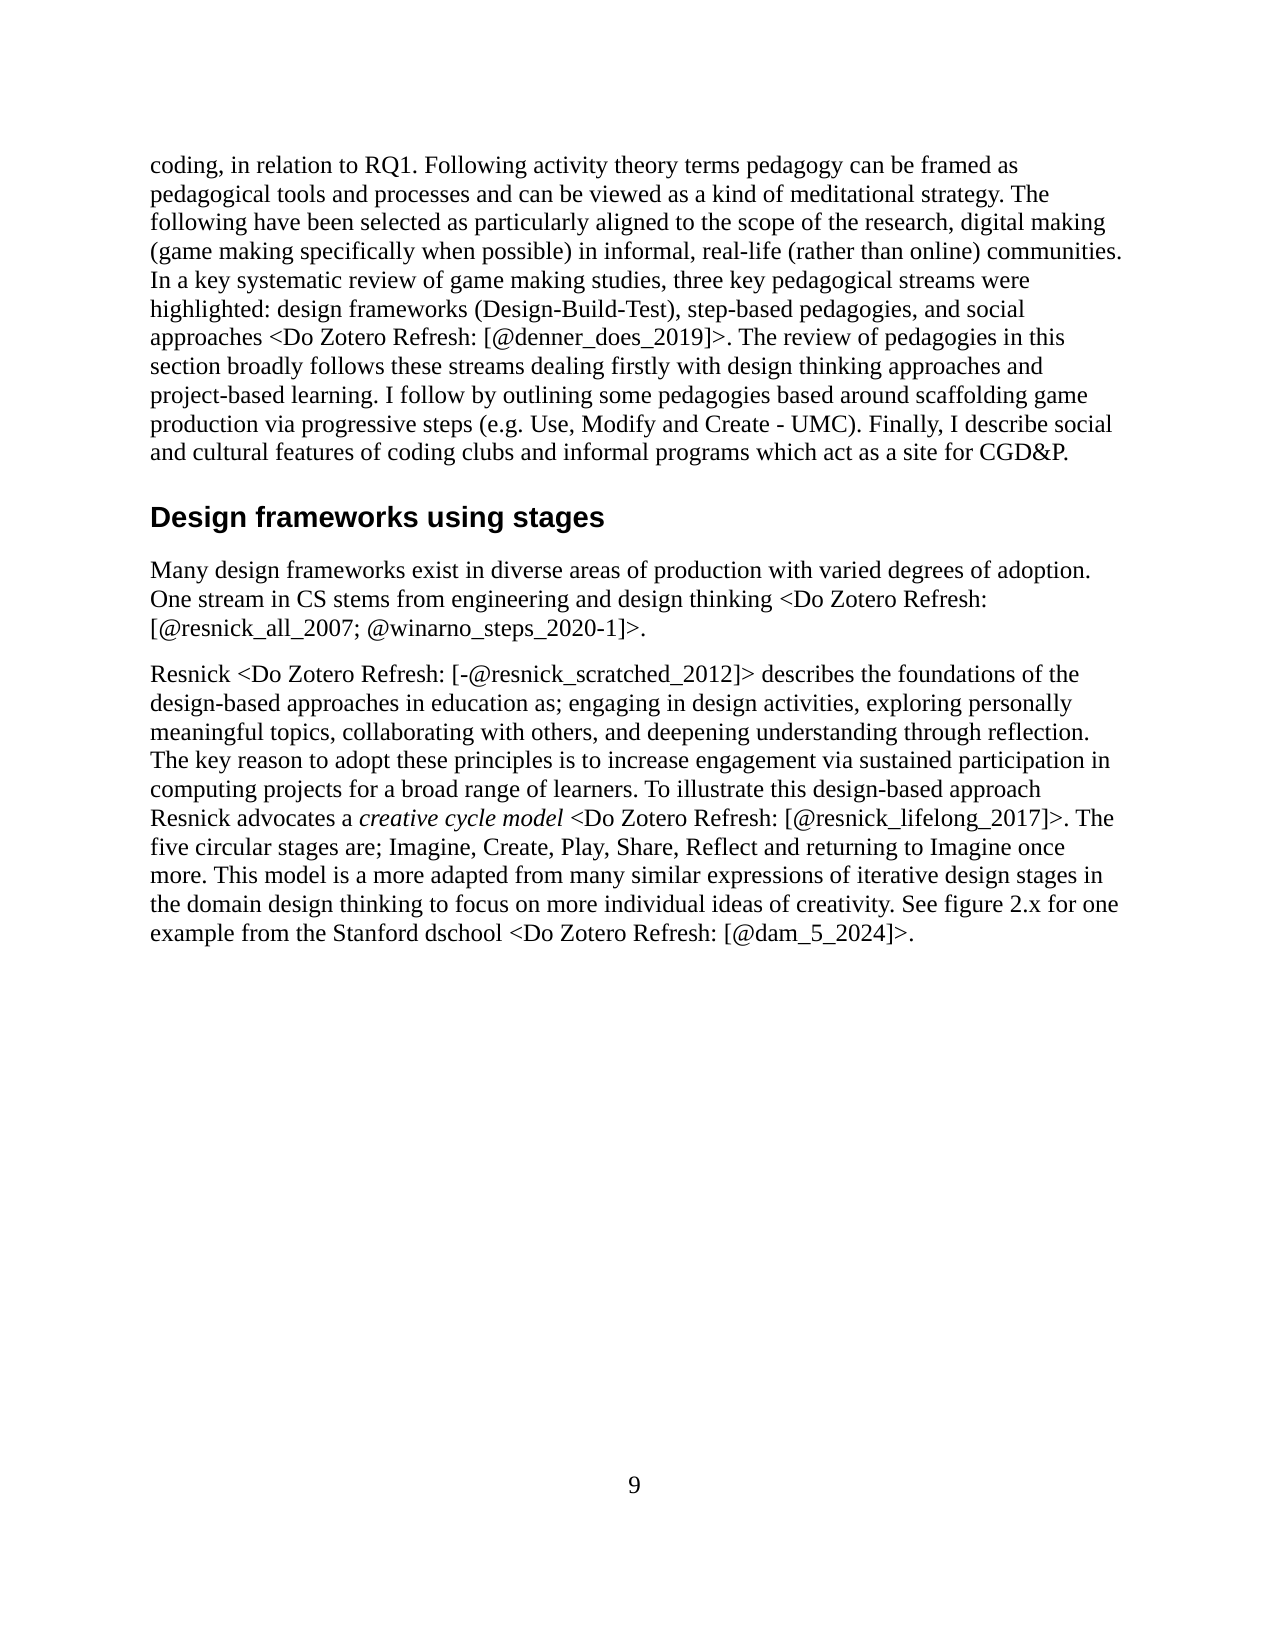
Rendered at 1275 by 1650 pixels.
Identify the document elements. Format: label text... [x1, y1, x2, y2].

subtitle Design frameworks using stages [150, 500, 1125, 534]
text Resnick <Do Zotero Refresh: [-@resnick_scratched_2012]> describes the foundations of the design-based approaches in education as; engaging in design activities, exploring personally meaningful topics, collaborating with others, and deepening understanding through reflection. The key reason to adopt these principles is to increase engagement via sustained participation in computing projects for a broad range of learners. To illustrate this design-based approach Resnick advocates a creative cycle model <Do Zotero Refresh: [@resnick_lifelong_2017]>. The five circular stages are; Imagine, Create, Play, Share, Reflect and returning to Imagine once more. This model is a more adapted from many similar expressions of iterative design stages in the domain design thinking to focus on more individual ideas of creativity. See figure 2.x for one example from the Stanford dschool <Do Zotero Refresh: [@dam_5_2024]>. [150, 659, 1125, 947]
text coding, in relation to RQ1. Following activity theory terms pedagogy can be framed as pedagogical tools and processes and can be viewed as a kind of meditational strategy. The following have been selected as particularly aligned to the scope of the research, digital making (game making specifically when possible) in informal, real-life (rather than online) communities. In a key systematic review of game making studies, three key pedagogical streams were highlighted: design frameworks (Design-Build-Test), step-based pedagogies, and social approaches <Do Zotero Refresh: [@denner_does_2019]>. The review of pedagogies in this section broadly follows these streams dealing firstly with design thinking approaches and project-based learning. I follow by outlining some pedagogies based around scaffolding game production via progressive steps (e.g. Use, Modify and Create - UMC). Finally, I describe social and cultural features of coding clubs and informal programs which act as a site for CGD&P. [150, 150, 1125, 466]
text Many design frameworks exist in diverse areas of production with varied degrees of adoption. One stream in CS stems from engineering and design thinking <Do Zotero Refresh: [@resnick_all_2007; @winarno_steps_2020-1]>. [150, 555, 1125, 641]
